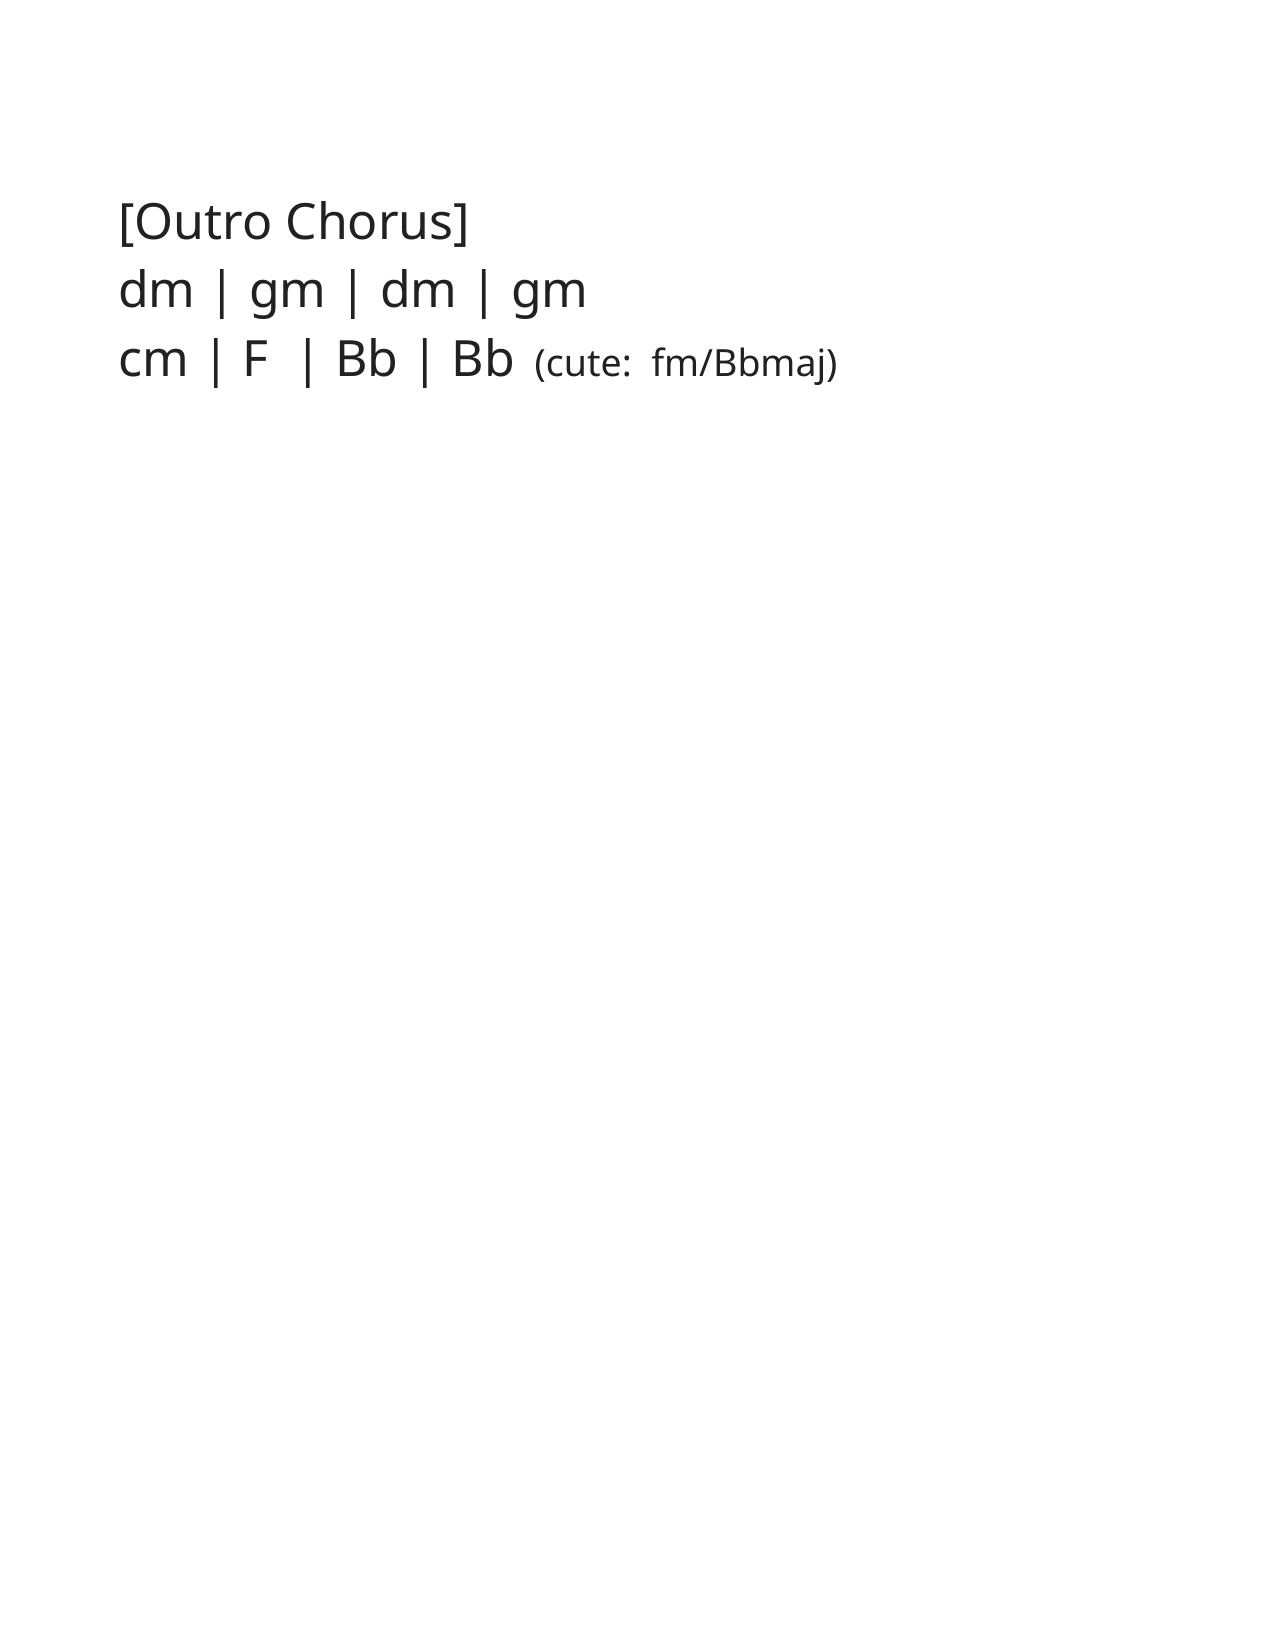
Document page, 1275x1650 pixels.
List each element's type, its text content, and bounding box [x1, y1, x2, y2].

text dm | gm | dm | gm [118, 254, 1157, 322]
text cm | F | Bb | Bb (cute: fm/Bbmaj) [118, 322, 1157, 391]
text [Outro Chorus] [118, 186, 1157, 254]
